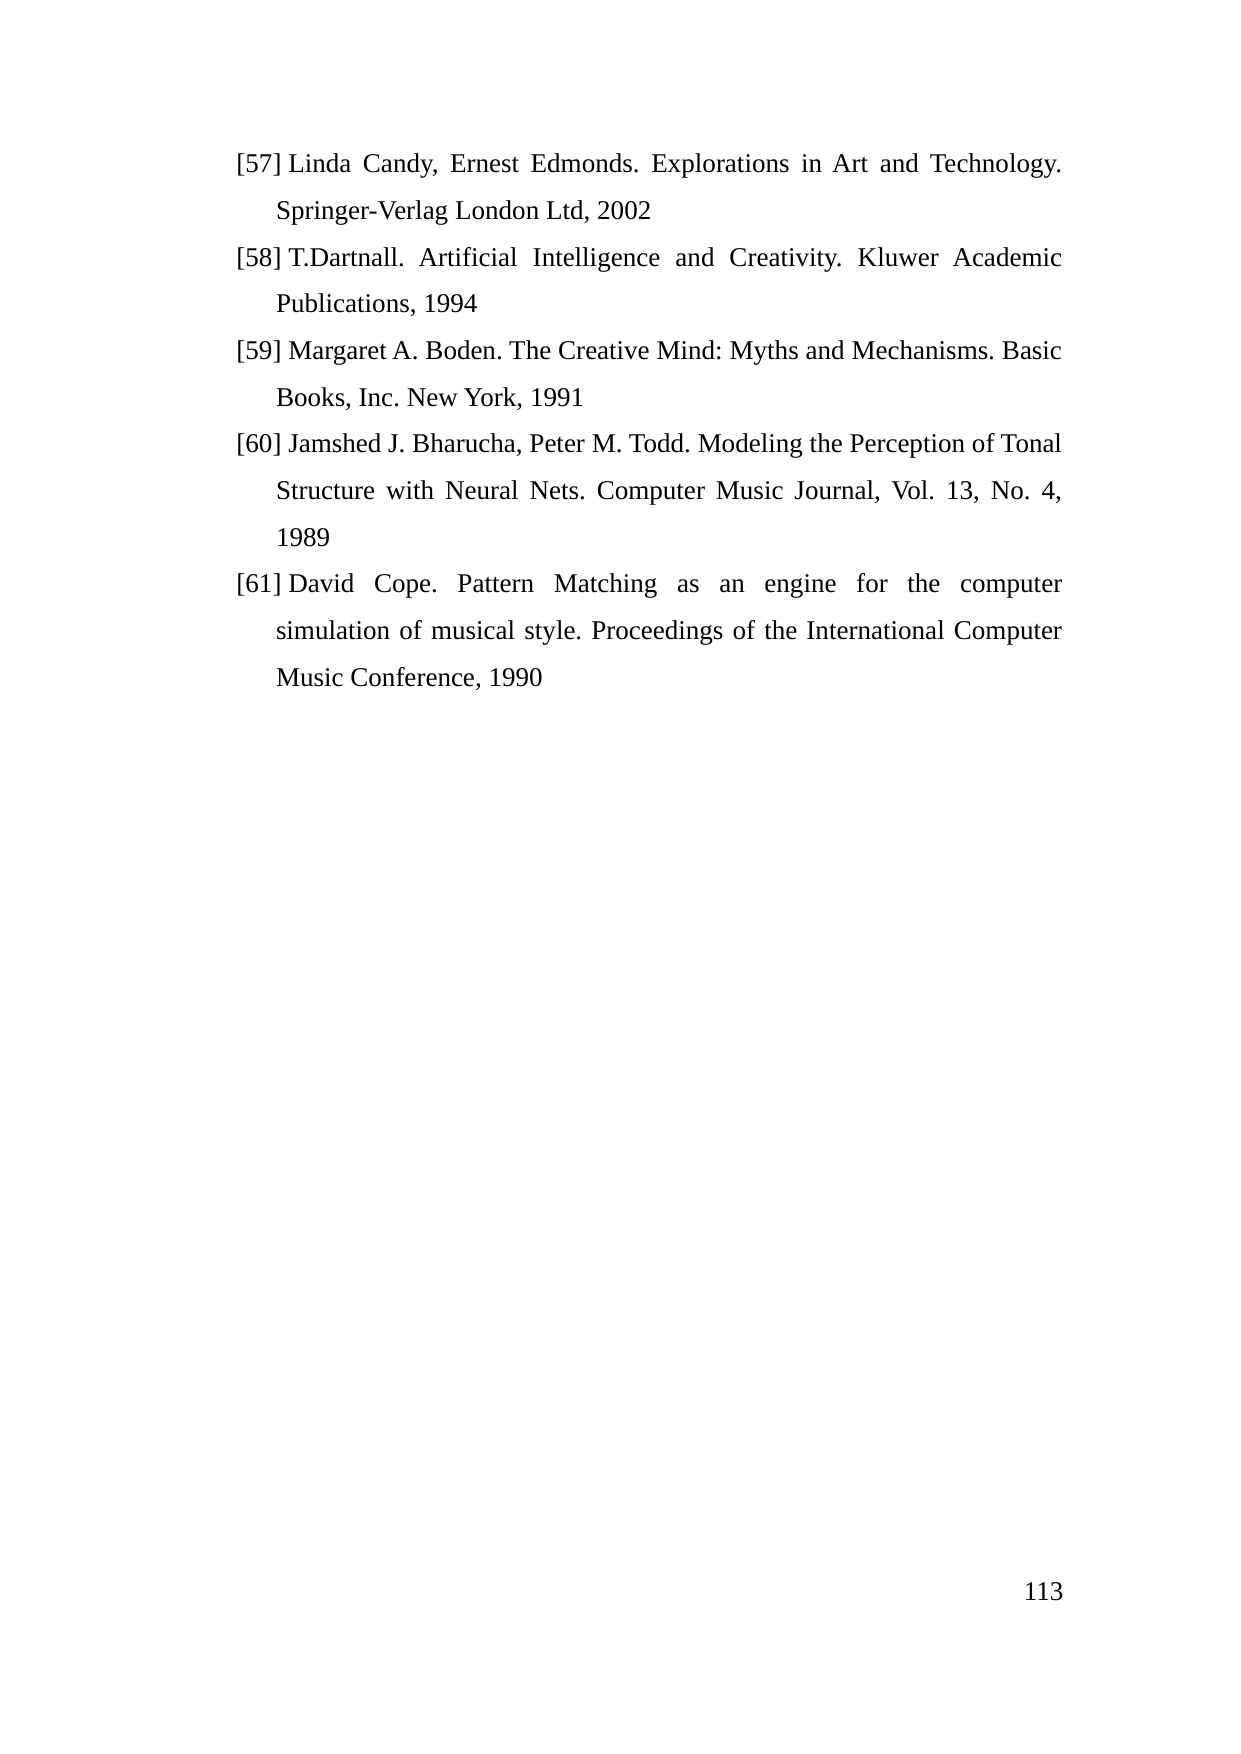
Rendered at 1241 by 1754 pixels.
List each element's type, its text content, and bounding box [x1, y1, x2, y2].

list David Cope. Pattern Matching as an engine for the computer simulation of musical style. Proceedings of the International Computer Music Conference, 1990 [236, 568, 1063, 692]
list Margaret A. Boden. The Creative Mind: Myths and Mechanisms. Basic Books, Inc. New York, 1991 [236, 334, 1063, 412]
list T.Dartnall. Artificial Intelligence and Creativity. Kluwer Academic Publications, 1994 [236, 241, 1063, 319]
list Jamshed J. Bharucha, Peter M. Todd. Modeling the Perception of Tonal Structure with Neural Nets. Computer Music Journal, Vol. 13, No. 4, 1989 [236, 428, 1063, 552]
list Linda Candy, Ernest Edmonds. Explorations in Art and Technology. Springer-Verlag London Ltd, 2002 [236, 148, 1063, 225]
